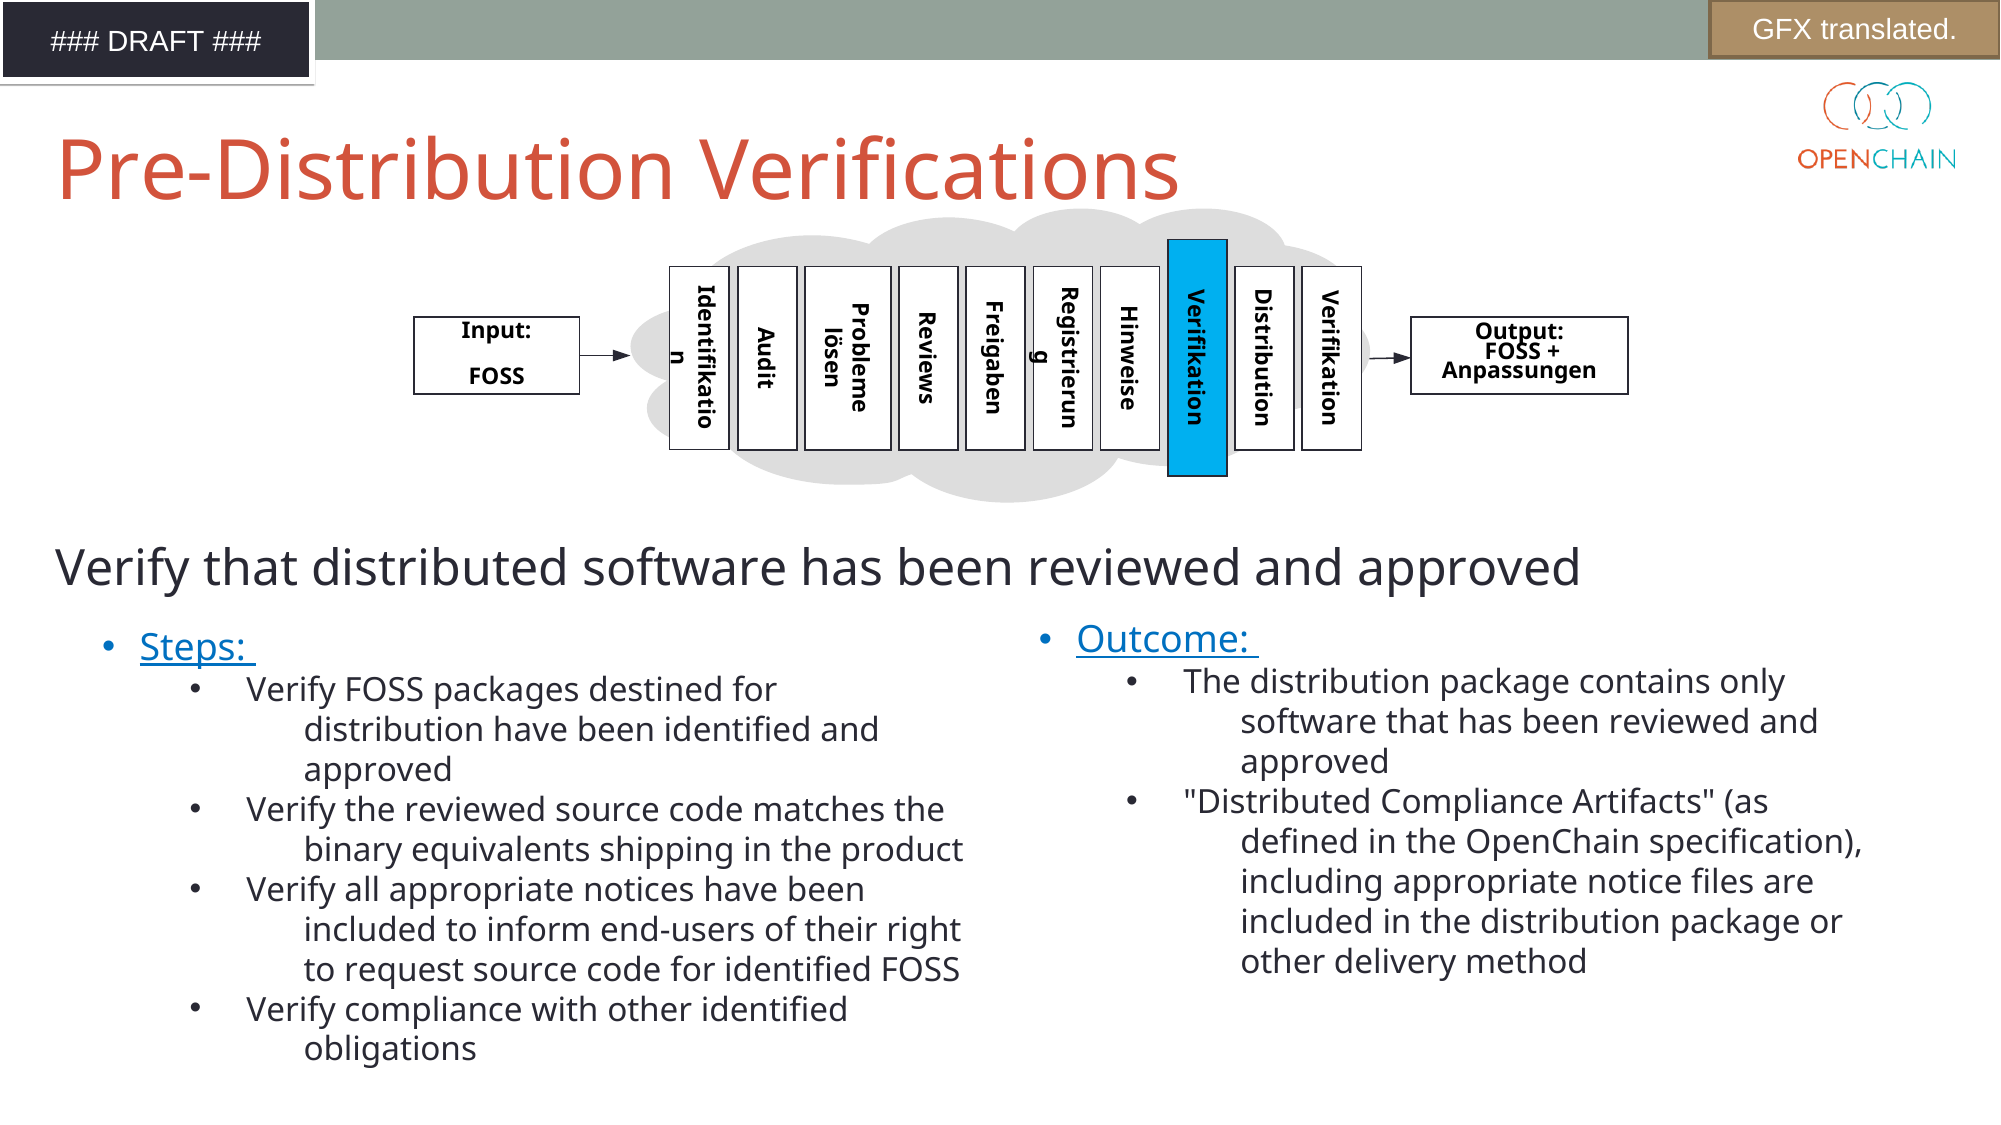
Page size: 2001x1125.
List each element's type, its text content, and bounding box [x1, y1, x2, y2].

text_box Distribution [1235, 267, 1294, 450]
text_box [711, 208, 1338, 503]
text_box Verify that distributed software has been reviewed and approved [40, 528, 2000, 603]
text_box [630, 310, 670, 438]
text_box Freigaben [966, 267, 1025, 450]
text_box Reviews [899, 267, 958, 450]
text_box Output: FOSS + Anpassungen [1411, 317, 1628, 394]
text_box Pre-Distribution Verifications [40, 84, 1841, 248]
text_box Input: FOSS [414, 317, 579, 394]
text_box Identifikation [670, 266, 729, 449]
text_box GFX translated. [1710, 0, 2000, 57]
text_box Steps: Verify FOSS packages destined for distribution have been identified and approved Verify the reviewed source code matches the binary equivalents shipping in the product Verify all appropriate notices have been included to inform end-users of their right to request source code for identified FOSS Verify compliance with other identified obligations [86, 620, 983, 1075]
text_box Verifikation [1168, 240, 1227, 476]
text_box Audit [738, 267, 797, 450]
text_box Probleme lösen [805, 267, 891, 450]
text_box Registrierung [1033, 267, 1092, 450]
text_box Hinweise [1101, 267, 1160, 450]
text_box [1361, 328, 1371, 375]
text_box Outcome: The distribution package contains only software that has been reviewed and approved "Distributed Compliance Artifacts" (as defined in the OpenChain specification), including appropriate notice files are included in the distribution package or other delivery method [1023, 612, 1898, 1053]
text_box Verifikation [1302, 267, 1361, 450]
